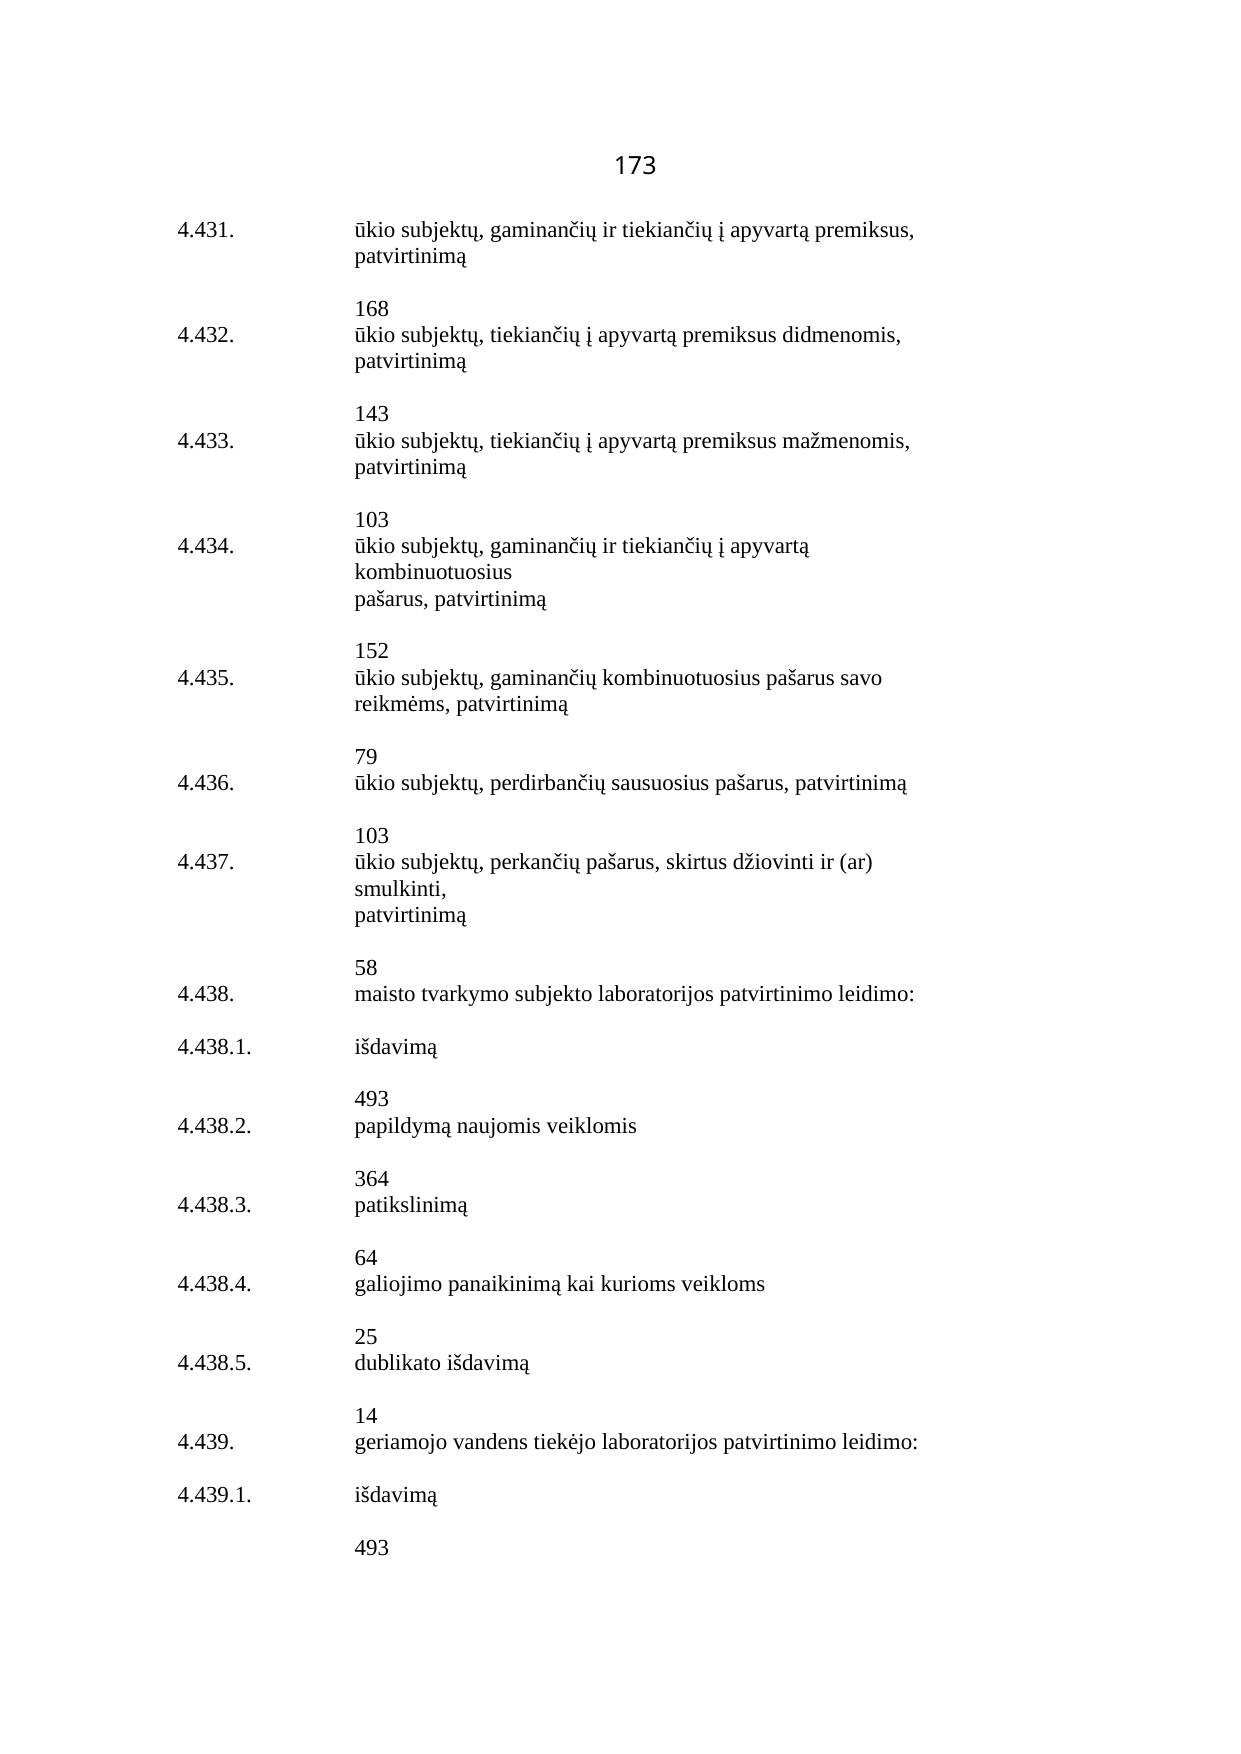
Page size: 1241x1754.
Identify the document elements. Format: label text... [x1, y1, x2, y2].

text patvirtinimą 103 [354, 453, 945, 532]
text 4.439.1. išdavimą 493 [177, 1481, 945, 1560]
text 4.434. ūkio subjektų, gaminančių ir tiekiančių į apyvartą kombinuotuosius [177, 532, 945, 585]
text 4.433. ūkio subjektų, tiekiančių į apyvartą premiksus mažmenomis, [177, 427, 945, 453]
text reikmėms, patvirtinimą 79 [354, 690, 945, 769]
text 4.439. geriamojo vandens tiekėjo laboratorijos patvirtinimo leidimo: [177, 1428, 945, 1481]
text 4.437. ūkio subjektų, perkančių pašarus, skirtus džiovinti ir (ar) smulkinti, [177, 848, 945, 901]
text 4.436. ūkio subjektų, perdirbančių sausuosius pašarus, patvirtinimą 103 [177, 769, 945, 848]
text 4.431. ūkio subjektų, gaminančių ir tiekiančių į apyvartą premiksus, [177, 216, 945, 242]
text 4.438.5. dublikato išdavimą 14 [177, 1349, 945, 1428]
text 4.438.4. galiojimo panaikinimą kai kurioms veikloms 25 [177, 1270, 945, 1349]
text 4.438.1. išdavimą 493 [177, 1033, 945, 1112]
text 4.438.3. patikslinimą 64 [177, 1191, 945, 1270]
text 4.435. ūkio subjektų, gaminančių kombinuotuosius pašarus savo [177, 664, 945, 690]
text 4.438.2. papildymą naujomis veiklomis 364 [177, 1112, 945, 1191]
text patvirtinimą 168 [354, 242, 945, 321]
text pašarus, patvirtinimą 152 [354, 585, 945, 664]
text 4.432. ūkio subjektų, tiekiančių į apyvartą premiksus didmenomis, [177, 321, 945, 348]
text patvirtinimą 58 [354, 901, 945, 980]
text 4.438. maisto tvarkymo subjekto laboratorijos patvirtinimo leidimo: [177, 980, 945, 1033]
text patvirtinimą 143 [354, 348, 945, 427]
